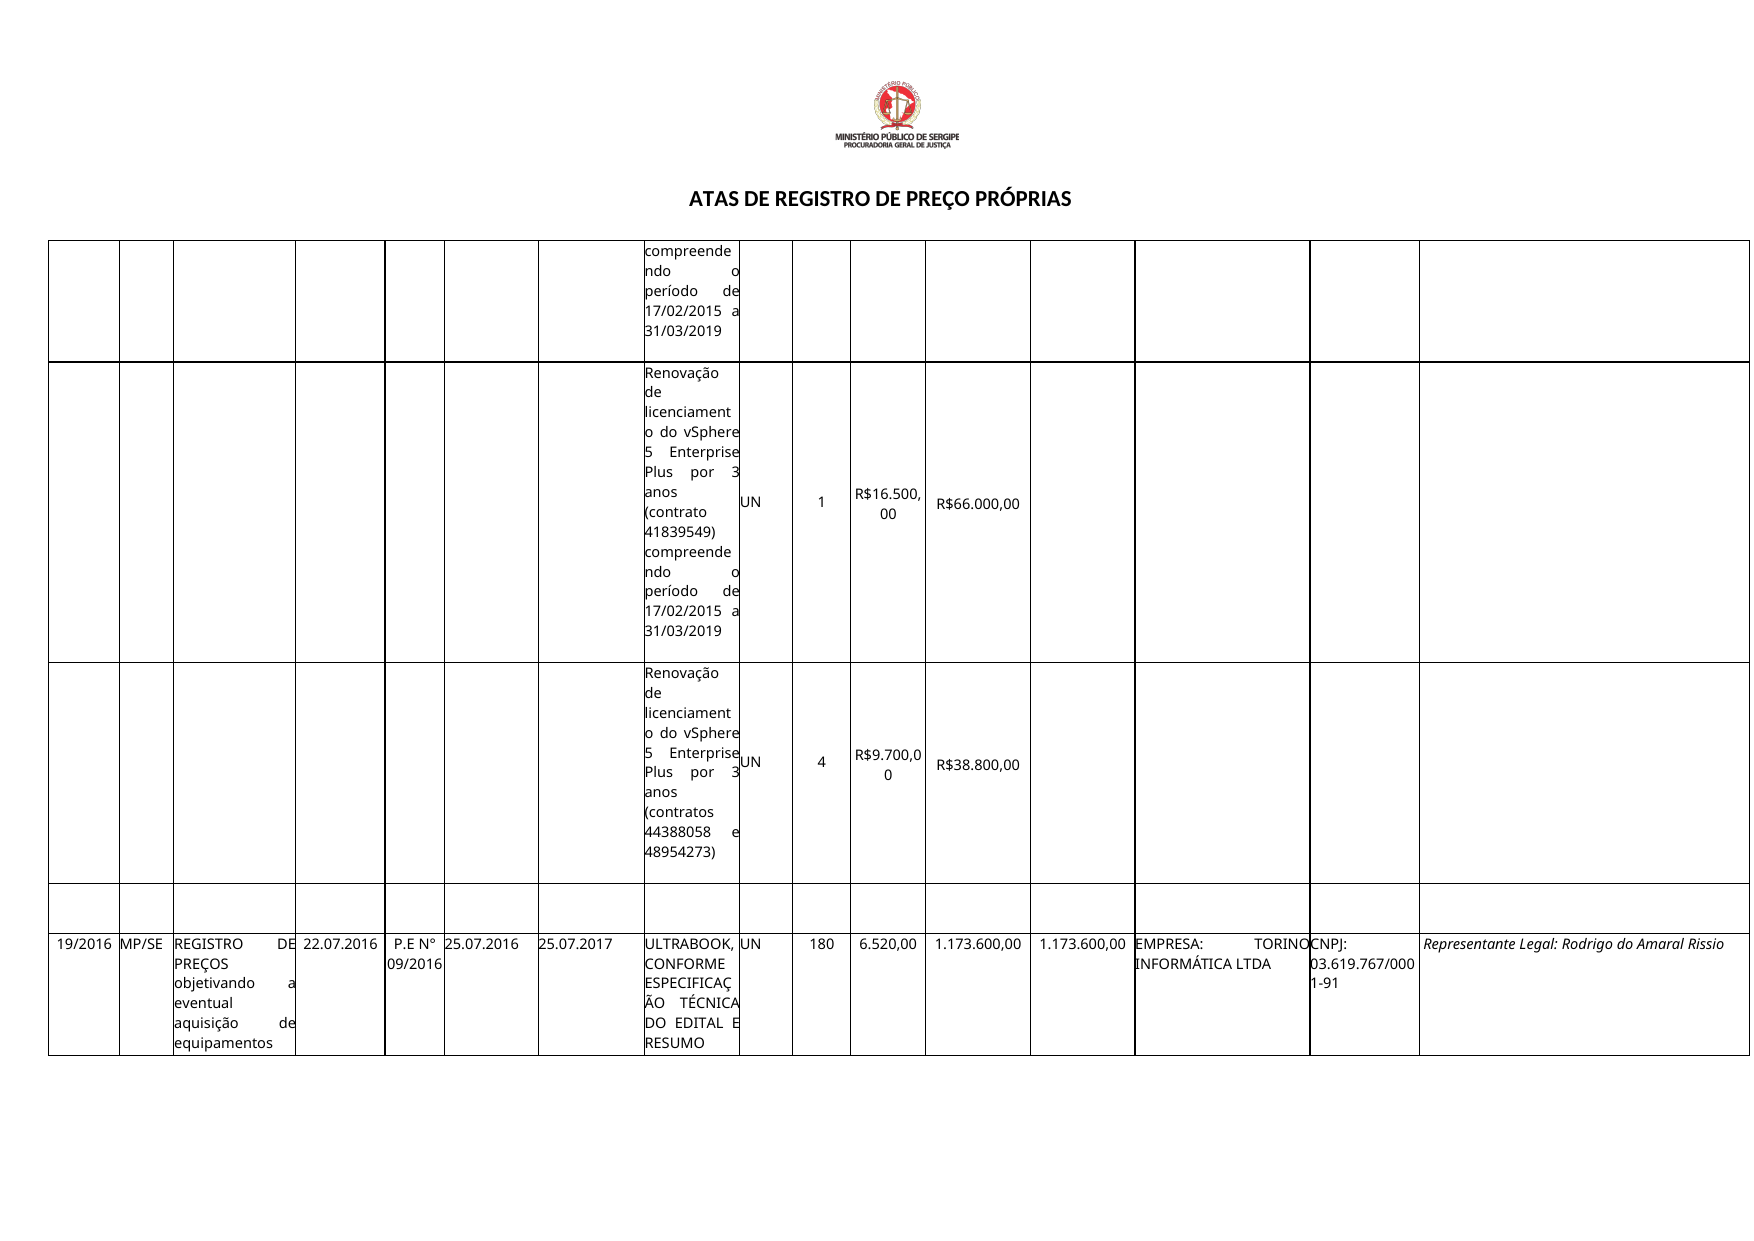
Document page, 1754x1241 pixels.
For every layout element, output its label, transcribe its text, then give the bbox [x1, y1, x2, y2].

table_cell [1420, 241, 1749, 361]
table_cell UN [740, 663, 792, 883]
table_cell [1311, 663, 1419, 883]
table_cell R$66.000,00 [926, 363, 1030, 662]
table_cell [1136, 363, 1309, 662]
table_cell [926, 241, 1030, 361]
table_cell [445, 663, 538, 883]
table_cell CNPJ: 03.619.767/0001-91 [1311, 934, 1419, 1055]
table_cell 180 [793, 934, 850, 1055]
table_cell [174, 363, 295, 662]
table_cell [296, 363, 384, 662]
table_cell [296, 241, 384, 361]
table_cell [49, 884, 119, 932]
table_cell [174, 241, 295, 361]
table_cell [1311, 241, 1419, 361]
table_cell [740, 241, 792, 361]
table_cell [386, 884, 444, 932]
table_cell P.E N° 09/2016 [386, 934, 444, 1055]
table_cell [1031, 363, 1134, 662]
table_cell 19/2016 [49, 934, 119, 1055]
table_cell 25.07.2017 [539, 934, 644, 1055]
table_cell [49, 663, 119, 883]
table_cell [539, 363, 644, 662]
table_cell [1420, 663, 1749, 883]
table_cell [1311, 884, 1419, 932]
table_cell Renovação de licenciamento do vSphere 5 Enterprise Plus por 3 anos (contratos 44388058 e 48954273) [645, 663, 739, 883]
table_cell 1.173.600,00 [926, 934, 1030, 1055]
table_cell [1136, 884, 1309, 932]
table_cell 4 [793, 663, 850, 883]
table_cell [1136, 241, 1309, 361]
table_cell 1 [793, 363, 850, 662]
table_cell MP/SE [120, 934, 173, 1055]
table_cell 1.173.600,00 [1031, 934, 1134, 1055]
table_cell [386, 363, 444, 662]
table_cell [539, 663, 644, 883]
table_cell [120, 241, 173, 361]
table_cell [49, 363, 119, 662]
table_cell UN [740, 363, 792, 662]
table_cell compreendendo o período de 17/02/2015 a 31/03/2019 [645, 241, 739, 361]
table_cell [296, 884, 384, 932]
table_cell [793, 884, 850, 932]
table_cell Representante Legal: Rodrigo do Amaral Rissio [1420, 934, 1749, 1055]
table_cell [1031, 241, 1134, 361]
table_cell [49, 241, 119, 361]
table_cell [740, 884, 792, 932]
table_cell [445, 363, 538, 662]
table_cell [445, 241, 538, 361]
table_cell [1311, 363, 1419, 662]
table_cell [174, 884, 295, 932]
table_cell ULTRABOOK, CONFORME ESPECIFICAÇÃO TÉCNICA DO EDITAL E RESUMO [645, 934, 739, 1055]
picture [835, 81, 959, 149]
table_cell [851, 241, 925, 361]
table_cell [445, 884, 538, 932]
table_cell R$38.800,00 [926, 663, 1030, 883]
table_cell [1420, 884, 1749, 932]
table_cell [539, 241, 644, 361]
table_cell UN [740, 934, 792, 1055]
table_cell 6.520,00 [851, 934, 925, 1055]
table_cell [120, 884, 173, 932]
table_cell 22.07.2016 [296, 934, 384, 1055]
table_cell [926, 884, 1030, 932]
table_cell [1136, 663, 1309, 883]
table_cell [793, 241, 850, 361]
table_cell [120, 663, 173, 883]
table_cell [386, 241, 444, 361]
table_cell [120, 363, 173, 662]
table_cell [174, 663, 295, 883]
table_cell 25.07.2016 [445, 934, 538, 1055]
table_cell R$9.700,00 [851, 663, 925, 883]
table_cell Renovação de licenciamento do vSphere 5 Enterprise Plus por 3 anos (contrato 41839549) compreendendo o período de 17/02/2015 a 31/03/2019 [645, 363, 739, 662]
table_cell [1031, 663, 1134, 883]
table_cell [645, 884, 739, 932]
table_cell [1420, 363, 1749, 662]
table_cell [296, 663, 384, 883]
table_cell [851, 884, 925, 932]
table_cell [539, 884, 644, 932]
table_cell EMPRESA: TORINO INFORMÁTICA LTDA [1136, 934, 1309, 1055]
table_cell R$16.500,00 [851, 363, 925, 662]
table_cell REGISTRO DE PREÇOS objetivando a eventual aquisição de equipamentos [174, 934, 295, 1055]
table_cell [1031, 884, 1134, 932]
table_cell [386, 663, 444, 883]
